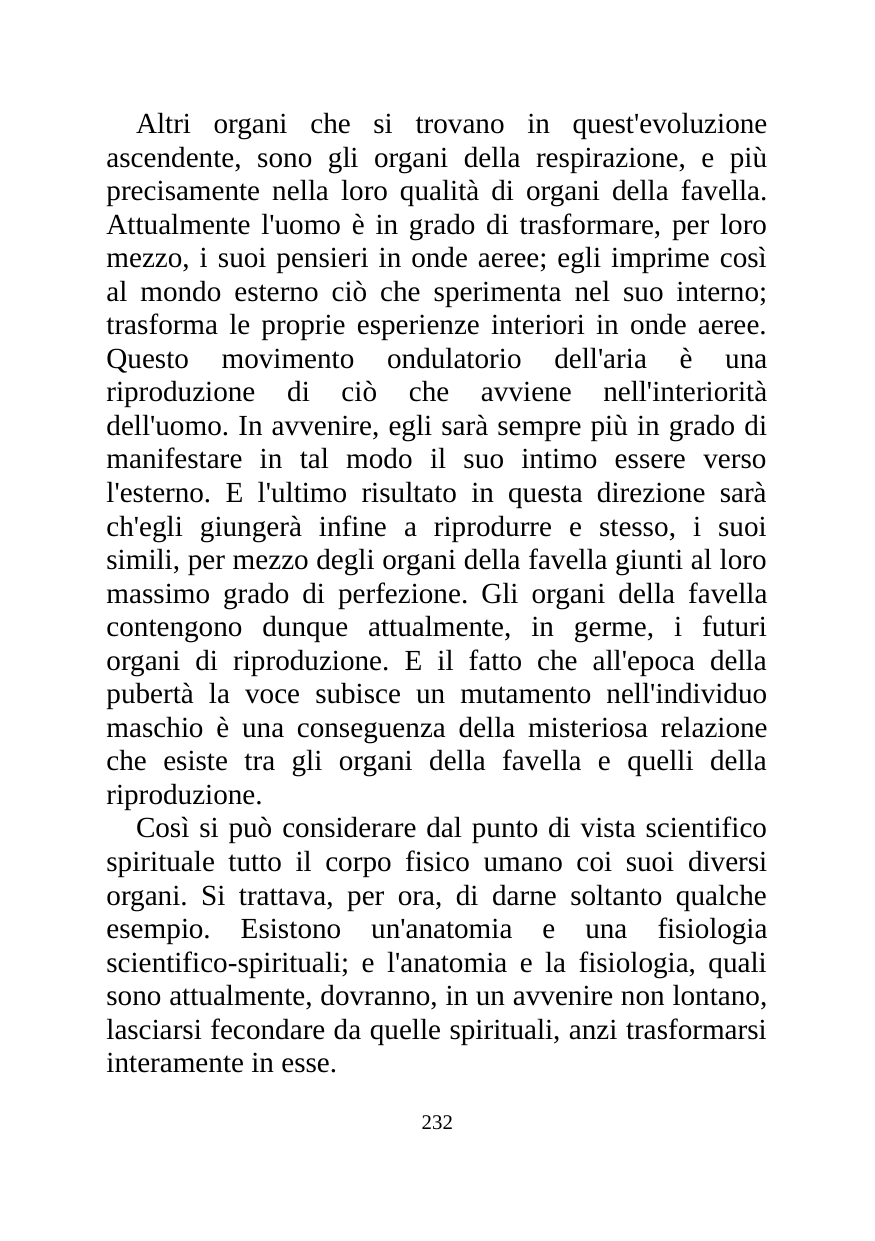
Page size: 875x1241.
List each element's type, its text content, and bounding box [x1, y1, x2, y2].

text Altri organi che si trovano in quest'evoluzione ascendente, sono gli organi della respirazione, e più precisamente nella loro qualità di organi della favella. Attualmente l'uomo è in grado di trasformare, per loro mezzo, i suoi pensieri in onde aeree; egli imprime così al mondo esterno ciò che sperimenta nel suo interno; trasforma le proprie esperienze interiori in onde aeree. Questo movimento ondulatorio dell'aria è una riproduzione di ciò che avviene nell'interiorità dell'uomo. In avvenire, egli sarà sempre più in grado di manifestare in tal modo il suo intimo essere verso l'esterno. E l'ultimo risultato in questa direzione sarà ch'egli giungerà infine a riprodurre e stesso, i suoi simili, per mezzo degli organi della favella giunti al loro massimo grado di perfezione. Gli organi della favella contengono dunque attualmente, in germe, i futuri organi di riproduzione. E il fatto che all'epoca della pubertà la voce subisce un mutamento nell'individuo maschio è una conseguenza della misteriosa relazione che esiste tra gli organi della favella e quelli della riproduzione. [106, 106, 768, 811]
text Così si può considerare dal punto di vista scientifico spirituale tutto il corpo fisico umano coi suoi diversi organi. Si trattava, per ora, di darne soltanto qualche esempio. Esistono un'anatomia e una fisiologia scientifico-spirituali; e l'anatomia e la fisiologia, quali sono attualmente, dovranno, in un avvenire non lontano, lasciarsi fecondare da quelle spirituali, anzi trasformarsi interamente in esse. [106, 811, 768, 1079]
